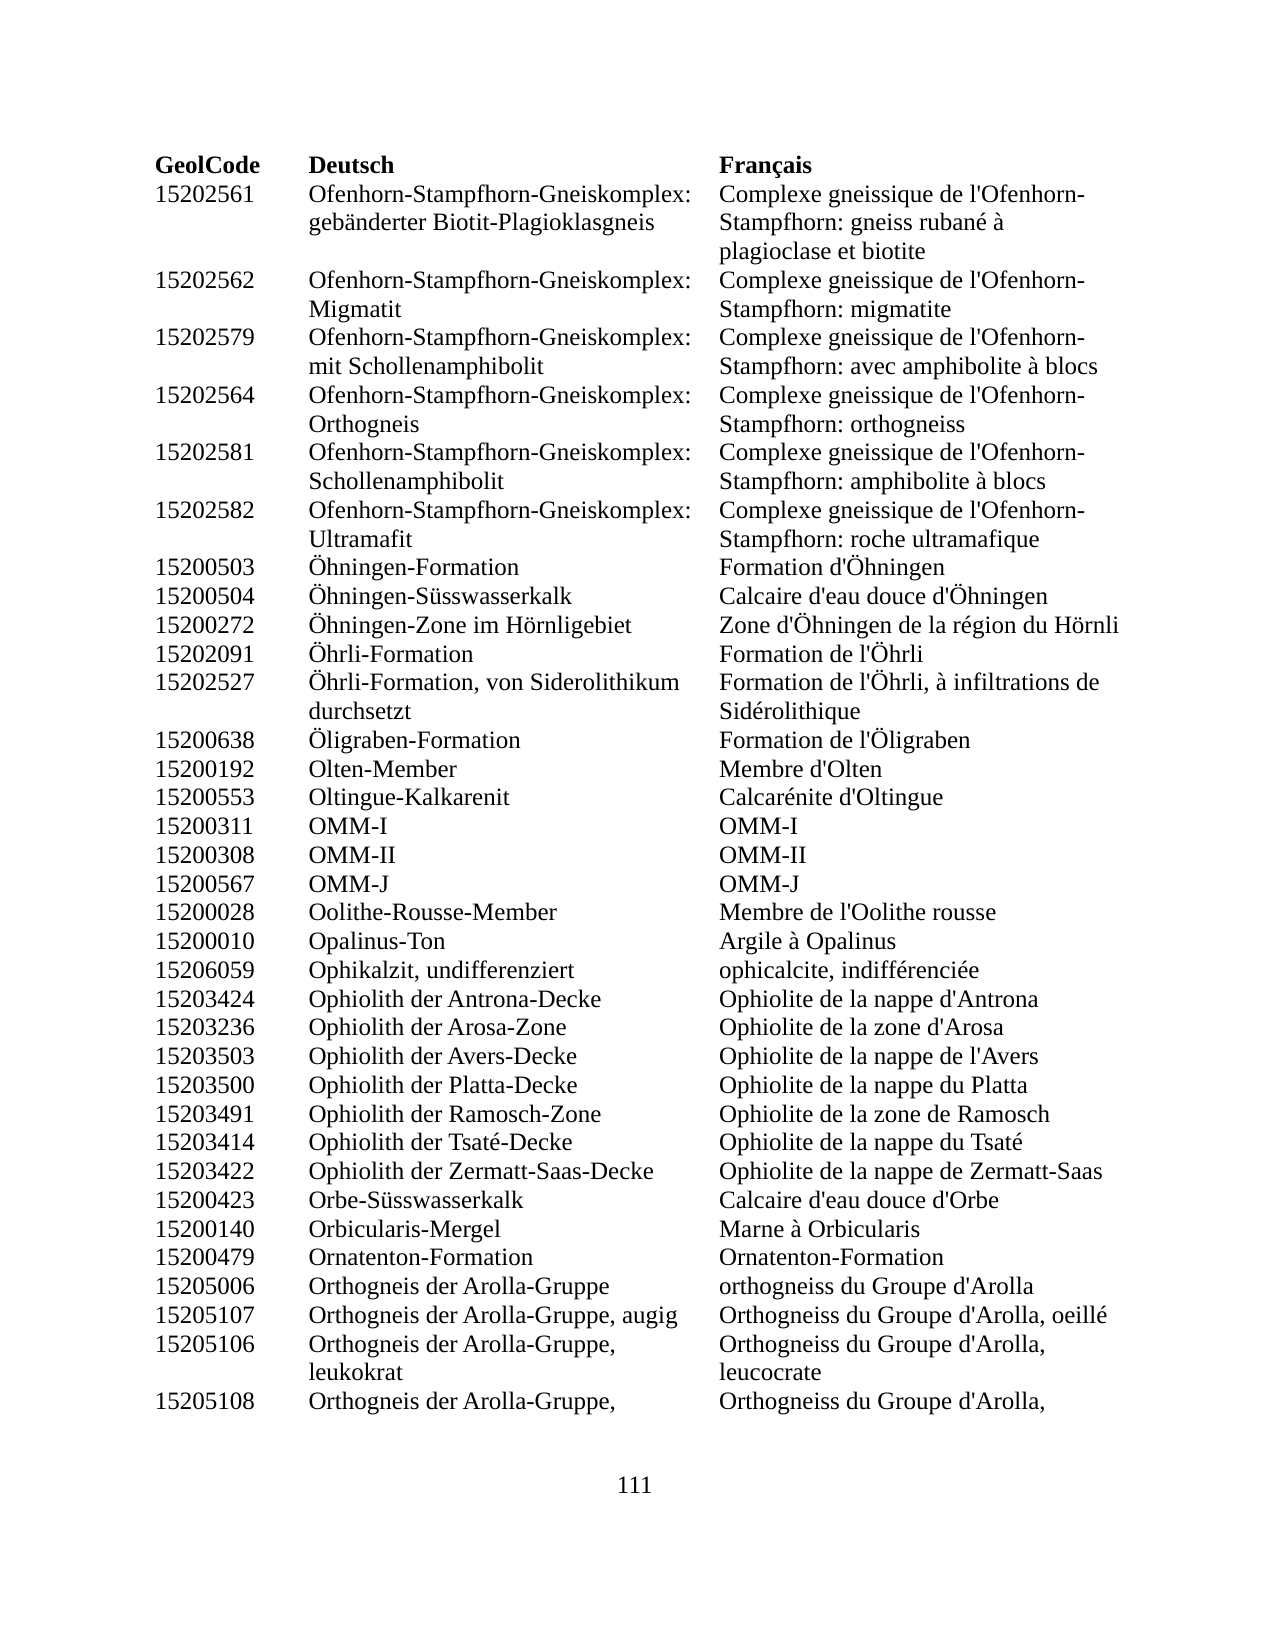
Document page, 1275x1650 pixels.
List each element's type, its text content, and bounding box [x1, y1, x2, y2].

table_header Deutsch [304, 150, 714, 179]
table_cell OMM-II [304, 840, 714, 869]
table_cell 15200272 [150, 610, 304, 639]
table_cell OMM-I [714, 811, 1125, 840]
table_cell Complexe gneissique de l'Ofenhorn-Stampfhorn: avec amphibolite à blocs [714, 323, 1125, 380]
table_cell 15202527 [150, 668, 304, 725]
table_cell Ornatenton-Formation [714, 1243, 1125, 1271]
table_cell 15203503 [150, 1041, 304, 1070]
table_cell Ofenhorn-Stampfhorn-Gneiskomplex: Ultramafit [304, 495, 714, 552]
table_cell Ophiolite de la nappe de Zermatt-Saas [714, 1156, 1125, 1185]
table_cell 15203500 [150, 1070, 304, 1099]
table_cell 15205108 [150, 1386, 304, 1415]
table_cell Orthogneiss du Groupe d'Arolla, oeillé [714, 1300, 1125, 1329]
table_header GeolCode [150, 150, 304, 179]
table_cell 15202581 [150, 438, 304, 495]
table_cell Ofenhorn-Stampfhorn-Gneiskomplex: gebänderter Biotit-Plagioklasgneis [304, 179, 714, 265]
table_cell OMM-J [304, 869, 714, 897]
table_cell 15202091 [150, 639, 304, 667]
table_cell Orbicularis-Mergel [304, 1214, 714, 1242]
table_cell Calcarénite d'Oltingue [714, 783, 1125, 811]
table_cell 15202562 [150, 265, 304, 322]
table_cell 15200140 [150, 1214, 304, 1242]
table_cell OMM-II [714, 840, 1125, 869]
table_cell Ophiolith der Arosa-Zone [304, 1013, 714, 1041]
table_cell Zone d'Öhningen de la région du Hörnli [714, 610, 1125, 639]
table_cell Complexe gneissique de l'Ofenhorn-Stampfhorn: roche ultramafique [714, 495, 1125, 552]
table_cell Complexe gneissique de l'Ofenhorn-Stampfhorn: amphibolite à blocs [714, 438, 1125, 495]
table_cell Orthogneis der Arolla-Gruppe, leukokrat [304, 1329, 714, 1386]
table_cell Ophiolith der Tsaté-Decke [304, 1128, 714, 1156]
table_cell Ofenhorn-Stampfhorn-Gneiskomplex: Orthogneis [304, 380, 714, 437]
table_cell 15200192 [150, 754, 304, 782]
table_cell Orthogneis der Arolla-Gruppe, [304, 1386, 714, 1415]
table_cell Ophiolite de la zone d'Arosa [714, 1013, 1125, 1041]
table_cell Ofenhorn-Stampfhorn-Gneiskomplex: Migmatit [304, 265, 714, 322]
table_cell 15203422 [150, 1156, 304, 1185]
table_cell 15203424 [150, 984, 304, 1012]
table_cell 15200308 [150, 840, 304, 869]
table_cell 15200504 [150, 581, 304, 610]
table_cell 15203236 [150, 1013, 304, 1041]
table_cell Ophiolith der Ramosch-Zone [304, 1099, 714, 1127]
table_cell 15200479 [150, 1243, 304, 1271]
table_cell Öhrli-Formation [304, 639, 714, 667]
table_cell Ofenhorn-Stampfhorn-Gneiskomplex: mit Schollenamphibolit [304, 323, 714, 380]
table_cell Olten-Member [304, 754, 714, 782]
table_cell Orbe-Süsswasserkalk [304, 1185, 714, 1214]
table_cell Ornatenton-Formation [304, 1243, 714, 1271]
table_cell 15202582 [150, 495, 304, 552]
table_cell 15203491 [150, 1099, 304, 1127]
table_cell 15200423 [150, 1185, 304, 1214]
table_cell Ofenhorn-Stampfhorn-Gneiskomplex: Schollenamphibolit [304, 438, 714, 495]
table_cell ophicalcite, indifférenciée [714, 955, 1125, 984]
table_cell Marne à Orbicularis [714, 1214, 1125, 1242]
table_cell 15200638 [150, 725, 304, 754]
table_cell 15205006 [150, 1271, 304, 1300]
table_cell Membre d'Olten [714, 754, 1125, 782]
table_cell 15206059 [150, 955, 304, 984]
table_cell Ophiolite de la nappe d'Antrona [714, 984, 1125, 1012]
table_cell Orthogneis der Arolla-Gruppe [304, 1271, 714, 1300]
table_cell Opalinus-Ton [304, 926, 714, 955]
table_cell Oolithe-Rousse-Member [304, 898, 714, 926]
table_cell Orthogneiss du Groupe d'Arolla, [714, 1386, 1125, 1415]
table_cell Öhningen-Formation [304, 553, 714, 581]
table_cell Ophiolite de la nappe de l'Avers [714, 1041, 1125, 1070]
table_cell 15200553 [150, 783, 304, 811]
table_cell 15202579 [150, 323, 304, 380]
table_header Français [714, 150, 1125, 179]
table_cell Öhningen-Süsswasserkalk [304, 581, 714, 610]
table_cell 15200567 [150, 869, 304, 897]
table_cell 15202561 [150, 179, 304, 265]
table_cell Formation d'Öhningen [714, 553, 1125, 581]
table_cell 15200010 [150, 926, 304, 955]
table_cell Ophikalzit, undifferenziert [304, 955, 714, 984]
table_cell Calcaire d'eau douce d'Orbe [714, 1185, 1125, 1214]
table_cell Ophiolith der Zermatt-Saas-Decke [304, 1156, 714, 1185]
table_cell 15203414 [150, 1128, 304, 1156]
table_cell Membre de l'Oolithe rousse [714, 898, 1125, 926]
table_cell Ophiolith der Avers-Decke [304, 1041, 714, 1070]
table_cell Complexe gneissique de l'Ofenhorn-Stampfhorn: gneiss rubané à plagioclase et biotite [714, 179, 1125, 265]
table_cell Complexe gneissique de l'Ofenhorn-Stampfhorn: orthogneiss [714, 380, 1125, 437]
table_cell orthogneiss du Groupe d'Arolla [714, 1271, 1125, 1300]
table_cell Formation de l'Öligraben [714, 725, 1125, 754]
table_cell OMM-I [304, 811, 714, 840]
table_cell Formation de l'Öhrli, à infiltrations de Sidérolithique [714, 668, 1125, 725]
table_cell Oltingue-Kalkarenit [304, 783, 714, 811]
table_cell Argile à Opalinus [714, 926, 1125, 955]
table_cell Ophiolith der Platta-Decke [304, 1070, 714, 1099]
table_cell Ophiolite de la nappe du Platta [714, 1070, 1125, 1099]
table_cell Calcaire d'eau douce d'Öhningen [714, 581, 1125, 610]
table_cell Öhrli-Formation, von Siderolithikum durchsetzt [304, 668, 714, 725]
table_cell OMM-J [714, 869, 1125, 897]
table_cell Öligraben-Formation [304, 725, 714, 754]
table_cell 15200503 [150, 553, 304, 581]
table_cell 15202564 [150, 380, 304, 437]
table_cell 15200311 [150, 811, 304, 840]
table_cell 15205107 [150, 1300, 304, 1329]
table_cell Complexe gneissique de l'Ofenhorn-Stampfhorn: migmatite [714, 265, 1125, 322]
table_cell Ophiolite de la zone de Ramosch [714, 1099, 1125, 1127]
table_cell Formation de l'Öhrli [714, 639, 1125, 667]
table_cell Ophiolith der Antrona-Decke [304, 984, 714, 1012]
table_cell Ophiolite de la nappe du Tsaté [714, 1128, 1125, 1156]
table_cell Öhningen-Zone im Hörnligebiet [304, 610, 714, 639]
table_cell Orthogneis der Arolla-Gruppe, augig [304, 1300, 714, 1329]
table_cell 15200028 [150, 898, 304, 926]
table_cell 15205106 [150, 1329, 304, 1386]
table_cell Orthogneiss du Groupe d'Arolla, leucocrate [714, 1329, 1125, 1386]
